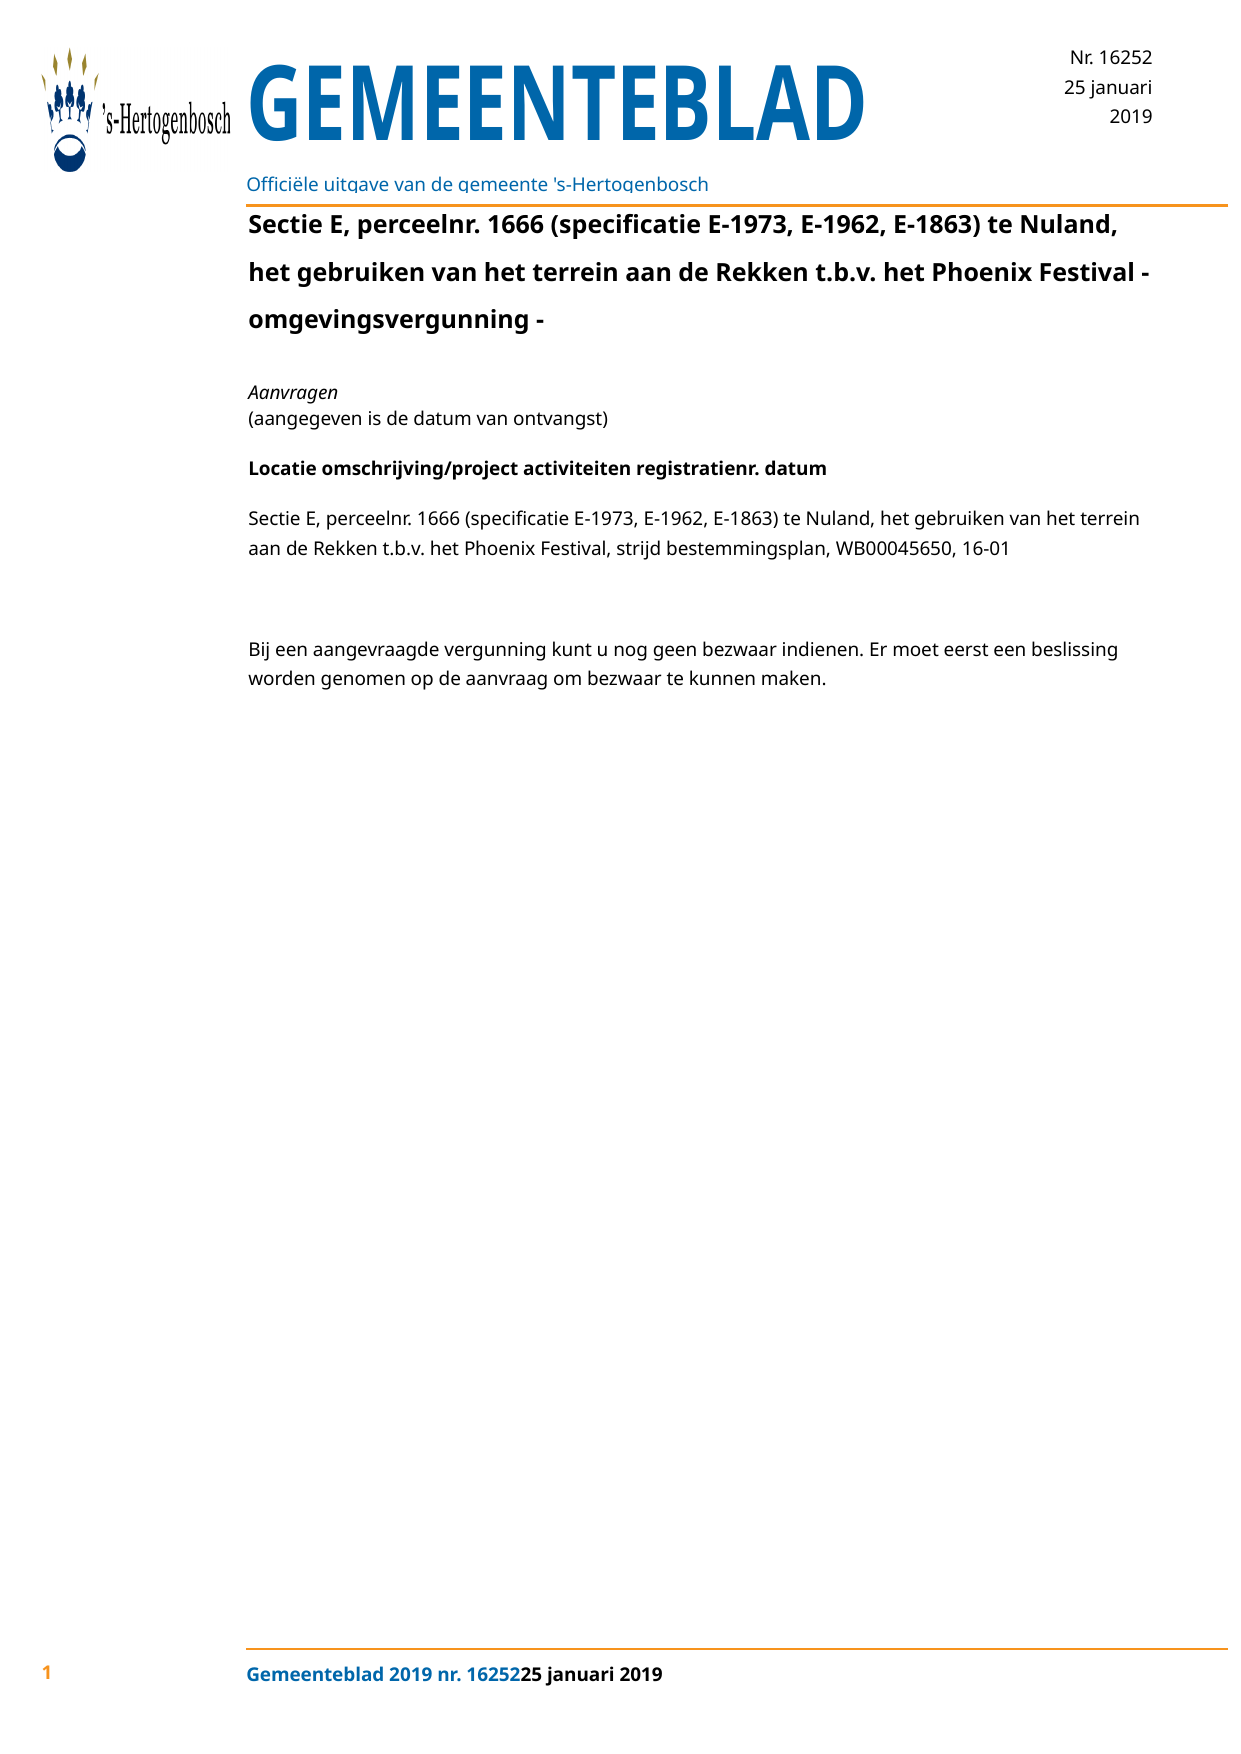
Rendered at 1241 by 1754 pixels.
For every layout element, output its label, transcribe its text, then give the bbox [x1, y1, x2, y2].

text Locatie omschrijving/project activiteiten registratienr. datum [248, 455, 1152, 481]
picture [41, 47, 231, 172]
text Sectie E, perceelnr. 1666 (specificatie E-1973, E-1962, E-1863) te Nuland, het gebruiken van het terrein aan de Rekken t.b.v. het Phoenix Festival, strijd bestemmingsplan, WB00045650, 16-01 [248, 506, 1152, 561]
text (aangegeven is de datum van ontvangst) [248, 405, 1152, 431]
text Bij een aangevraagde vergunning kunt u nog geen bezwaar indienen. Er moet eerst een beslissing worden genomen op de aanvraag om bezwaar te kunnen maken. [248, 636, 1152, 691]
text Sectie E, perceelnr. 1666 (specificatie E-1973, E-1962, E-1863) te Nuland, het gebruiken van het terrein aan de Rekken t.b.v. het Phoenix Festival - omgevingsvergunning - [248, 207, 1152, 336]
text Aanvragen [248, 379, 1152, 405]
